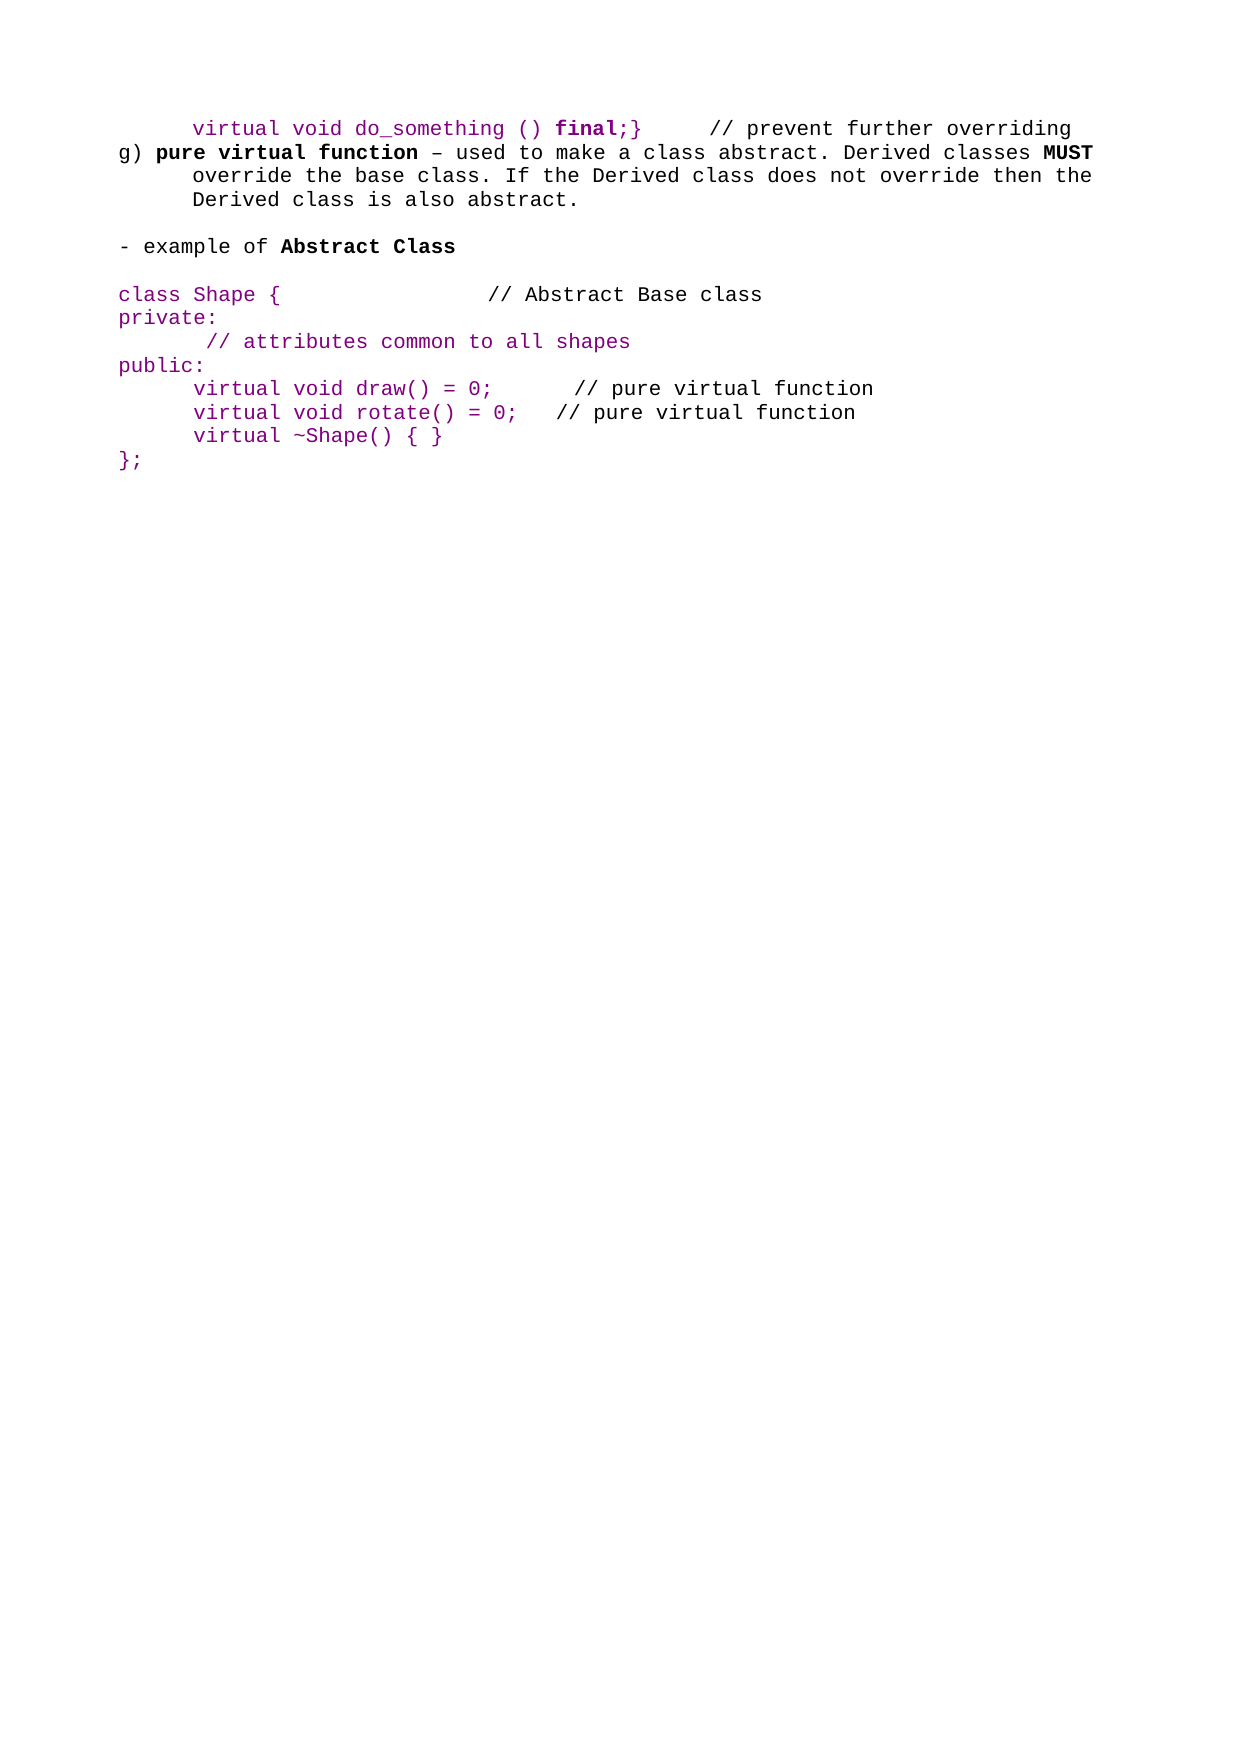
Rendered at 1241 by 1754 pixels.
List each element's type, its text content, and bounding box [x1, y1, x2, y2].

text virtual void rotate() = 0; // pure virtual function [118, 402, 1122, 426]
text g) pure virtual function – used to make a class abstract. Derived classes MUST override the base class. If the Derived class does not override then the Derived class is also abstract. [118, 142, 1122, 213]
text virtual ~Shape() { } [118, 426, 1122, 449]
text private: [118, 307, 1122, 331]
text }; [118, 449, 1122, 473]
text - example of Abstract Class [118, 236, 1122, 260]
text // attributes common to all shapes [118, 331, 1122, 354]
text virtual void draw() = 0; // pure virtual function [118, 378, 1122, 402]
text class Shape { // Abstract Base class [118, 284, 1122, 307]
text public: [118, 354, 1122, 378]
text virtual void do_something () final;} // prevent further overriding [118, 118, 1122, 142]
